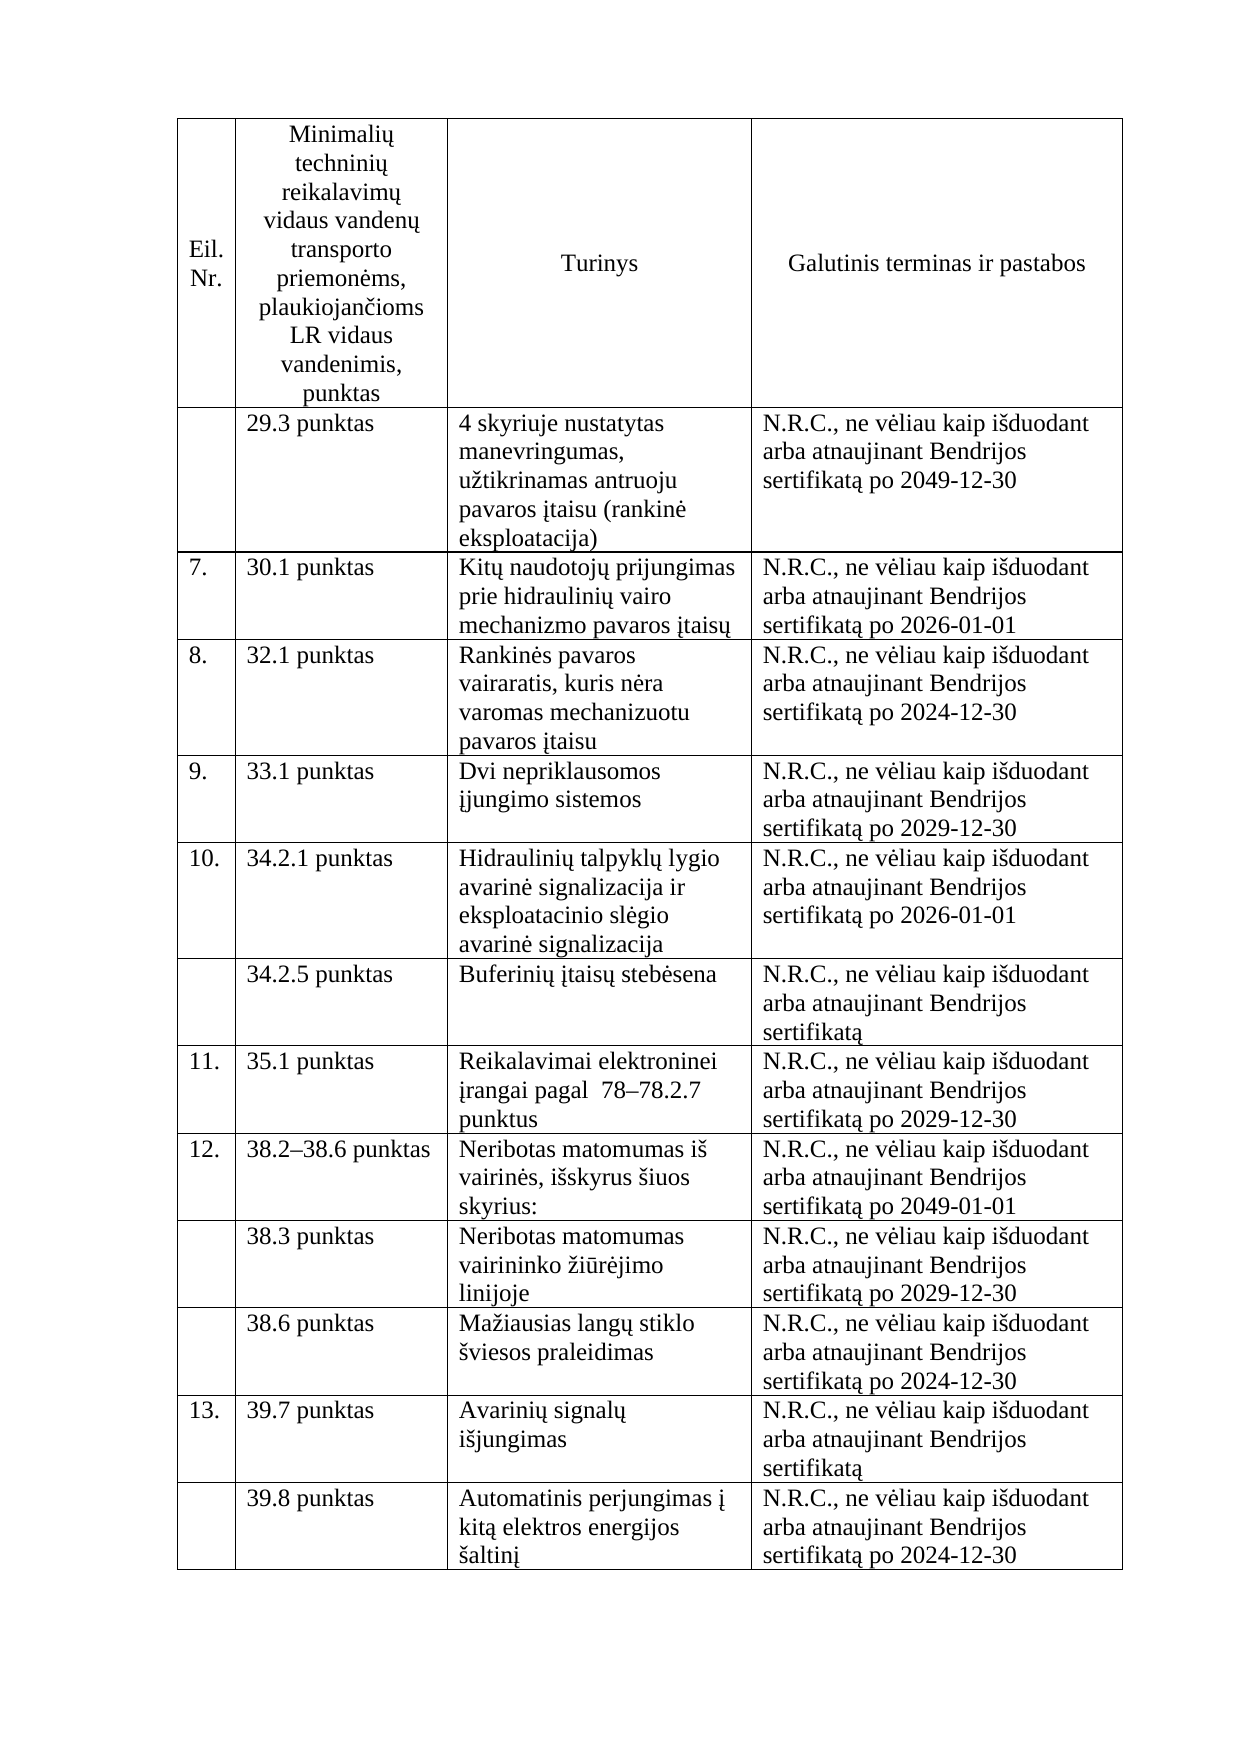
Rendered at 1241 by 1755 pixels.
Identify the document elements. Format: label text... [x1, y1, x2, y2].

table_cell 9. [178, 756, 235, 842]
table_header Turinys [448, 119, 751, 407]
table_cell N.R.C., ne vėliau kaip išduodant arba atnaujinant Bendrijos sertifikatą po 2029-12-30 [752, 1046, 1122, 1133]
table_cell Automatinis perjungimas į kitą elektros energijos šaltinį [448, 1483, 751, 1569]
table_cell 39.8 punktas [236, 1483, 447, 1569]
table_cell 13. [178, 1396, 235, 1482]
table_cell 39.7 punktas [236, 1396, 447, 1482]
table_cell [178, 408, 235, 551]
table_cell 4 skyriuje nustatytas manevringumas, užtikrinamas antruoju pavaros įtaisu (rankinė eksploatacija) [448, 408, 751, 551]
table_cell 33.1 punktas [236, 756, 447, 842]
table_cell [178, 1221, 235, 1307]
table_cell Buferinių įtaisų stebėsena [448, 959, 751, 1045]
table_cell N.R.C., ne vėliau kaip išduodant arba atnaujinant Bendrijos sertifikatą [752, 1396, 1122, 1482]
table_cell N.R.C., ne vėliau kaip išduodant arba atnaujinant Bendrijos sertifikatą po 2024-12-30 [752, 640, 1122, 755]
table_cell N.R.C., ne vėliau kaip išduodant arba atnaujinant Bendrijos sertifikatą po 2029-12-30 [752, 756, 1122, 842]
table_cell Neribotas matomumas iš vairinės, išskyrus šiuos skyrius: [448, 1134, 751, 1220]
table_cell 34.2.1 punktas [236, 843, 447, 958]
table_cell 35.1 punktas [236, 1046, 447, 1133]
table_cell N.R.C., ne vėliau kaip išduodant arba atnaujinant Bendrijos sertifikatą [752, 959, 1122, 1045]
table_cell N.R.C., ne vėliau kaip išduodant arba atnaujinant Bendrijos sertifikatą po 2029-12-30 [752, 1221, 1122, 1307]
table_cell 7. [178, 553, 235, 639]
table_cell N.R.C., ne vėliau kaip išduodant arba atnaujinant Bendrijos sertifikatą po 2024-12-30 [752, 1308, 1122, 1394]
table_cell [178, 959, 235, 1045]
table_cell Neribotas matomumas vairininko žiūrėjimo linijoje [448, 1221, 751, 1307]
table_header Minimalių techninių reikalavimų vidaus vandenų transporto priemonėms, plaukiojančioms LR vidaus vandenimis, punktas [236, 119, 447, 407]
table_cell 38.2–38.6 punktas [236, 1134, 447, 1220]
table_cell 38.3 punktas [236, 1221, 447, 1307]
table_cell Reikalavimai elektroninei įrangai pagal 78–78.2.7 punktus [448, 1046, 751, 1133]
table_cell 11. [178, 1046, 235, 1133]
table_cell N.R.C., ne vėliau kaip išduodant arba atnaujinant Bendrijos sertifikatą po 2026-01-01 [752, 843, 1122, 958]
table_cell [178, 1308, 235, 1394]
table_cell Hidraulinių talpyklų lygio avarinė signalizacija ir eksploatacinio slėgio avarinė signalizacija [448, 843, 751, 958]
table_cell Dvi nepriklausomos įjungimo sistemos [448, 756, 751, 842]
table_cell 10. [178, 843, 235, 958]
table_cell 29.3 punktas [236, 408, 447, 551]
table_cell 12. [178, 1134, 235, 1220]
table_header Eil. Nr. [178, 119, 235, 407]
table_cell Mažiausias langų stiklo šviesos praleidimas [448, 1308, 751, 1394]
table_cell Kitų naudotojų prijungimas prie hidraulinių vairo mechanizmo pavaros įtaisų [448, 553, 751, 639]
table_cell [178, 1483, 235, 1569]
table_cell N.R.C., ne vėliau kaip išduodant arba atnaujinant Bendrijos sertifikatą po 2049-01-01 [752, 1134, 1122, 1220]
table_header Galutinis terminas ir pastabos [752, 119, 1122, 407]
table_cell Rankinės pavaros vairaratis, kuris nėra varomas mechanizuotu pavaros įtaisu [448, 640, 751, 755]
table_cell N.R.C., ne vėliau kaip išduodant arba atnaujinant Bendrijos sertifikatą po 2049-12-30 [752, 408, 1122, 551]
table_cell 30.1 punktas [236, 553, 447, 639]
table_cell 38.6 punktas [236, 1308, 447, 1394]
table_cell 8. [178, 640, 235, 755]
table_cell Avarinių signalų išjungimas [448, 1396, 751, 1482]
table_cell 32.1 punktas [236, 640, 447, 755]
table_cell 34.2.5 punktas [236, 959, 447, 1045]
table_cell N.R.C., ne vėliau kaip išduodant arba atnaujinant Bendrijos sertifikatą po 2026-01-01 [752, 553, 1122, 639]
table_cell N.R.C., ne vėliau kaip išduodant arba atnaujinant Bendrijos sertifikatą po 2024-12-30 [752, 1483, 1122, 1569]
